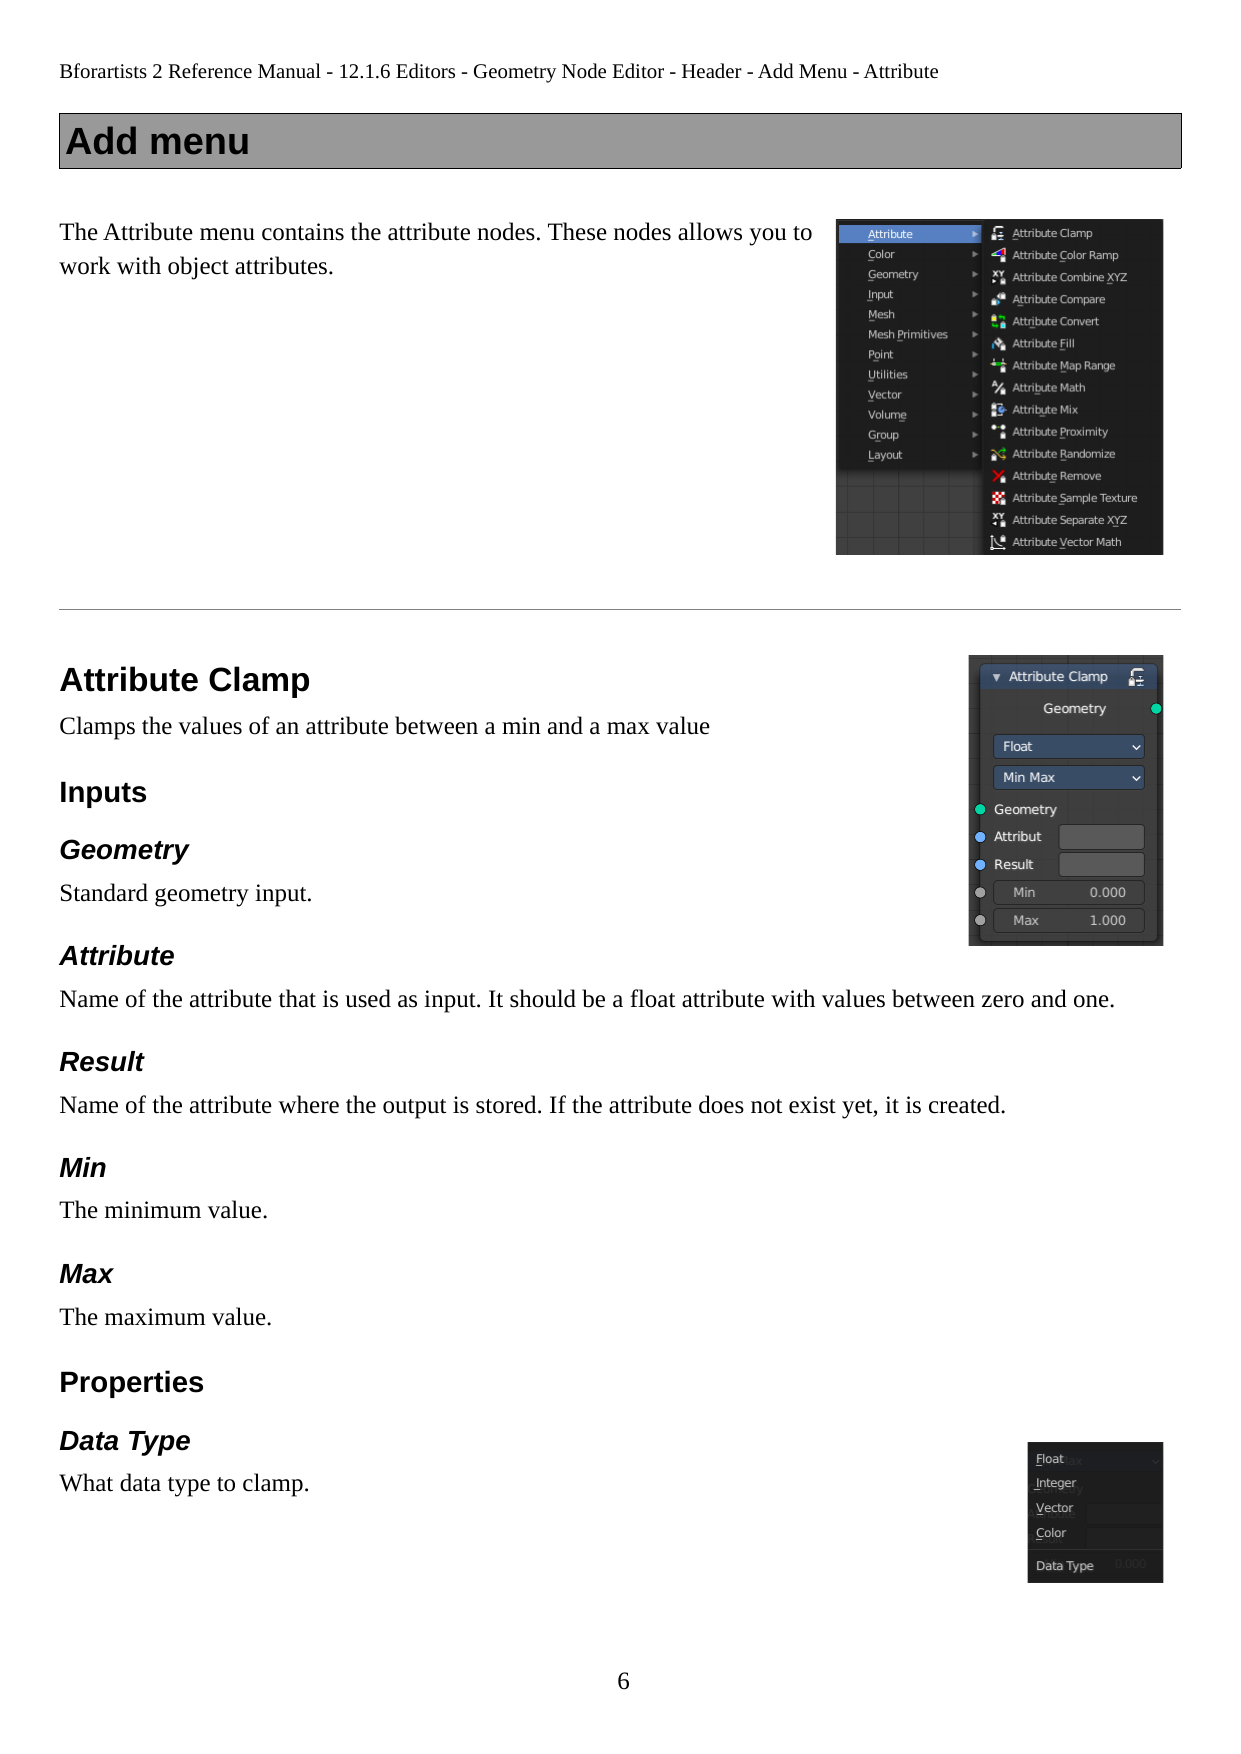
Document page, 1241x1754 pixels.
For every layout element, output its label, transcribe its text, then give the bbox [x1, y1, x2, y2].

subtitle [1164, 775, 1181, 808]
subtitle Attribute Clamp [59, 660, 968, 698]
text Name of the attribute where the output is stored. If the attribute does not exist yet, it is created. [59, 1090, 1181, 1118]
picture [835, 219, 1164, 555]
text The maximum value. [59, 1302, 1181, 1330]
text The Attribute menu contains the attribute nodes. These nodes allows you to work with object attributes. [59, 217, 1181, 280]
subtitle Min [59, 1151, 1181, 1183]
picture [1027, 1442, 1164, 1583]
text What data type to clamp. [59, 1468, 1027, 1497]
subtitle [1164, 833, 1181, 865]
subtitle Max [59, 1257, 1181, 1289]
text [1164, 878, 1181, 907]
text Clamps the values of an attribute between a min and a max value [59, 711, 968, 740]
subtitle [1164, 660, 1181, 698]
text The minimum value. [59, 1196, 1181, 1224]
text Name of the attribute that is used as input. It should be a float attribute with values between zero and one. [59, 984, 1181, 1012]
subtitle Result [59, 1045, 1181, 1077]
subtitle Properties [59, 1365, 1181, 1399]
subtitle Inputs [59, 775, 968, 808]
text [1164, 1468, 1181, 1497]
table_header Add menu [60, 114, 1181, 168]
subtitle Geometry [59, 833, 968, 865]
subtitle Data Type [59, 1424, 1181, 1456]
text Standard geometry input. [59, 878, 968, 907]
picture [968, 655, 1164, 946]
subtitle Attribute [59, 939, 1181, 971]
